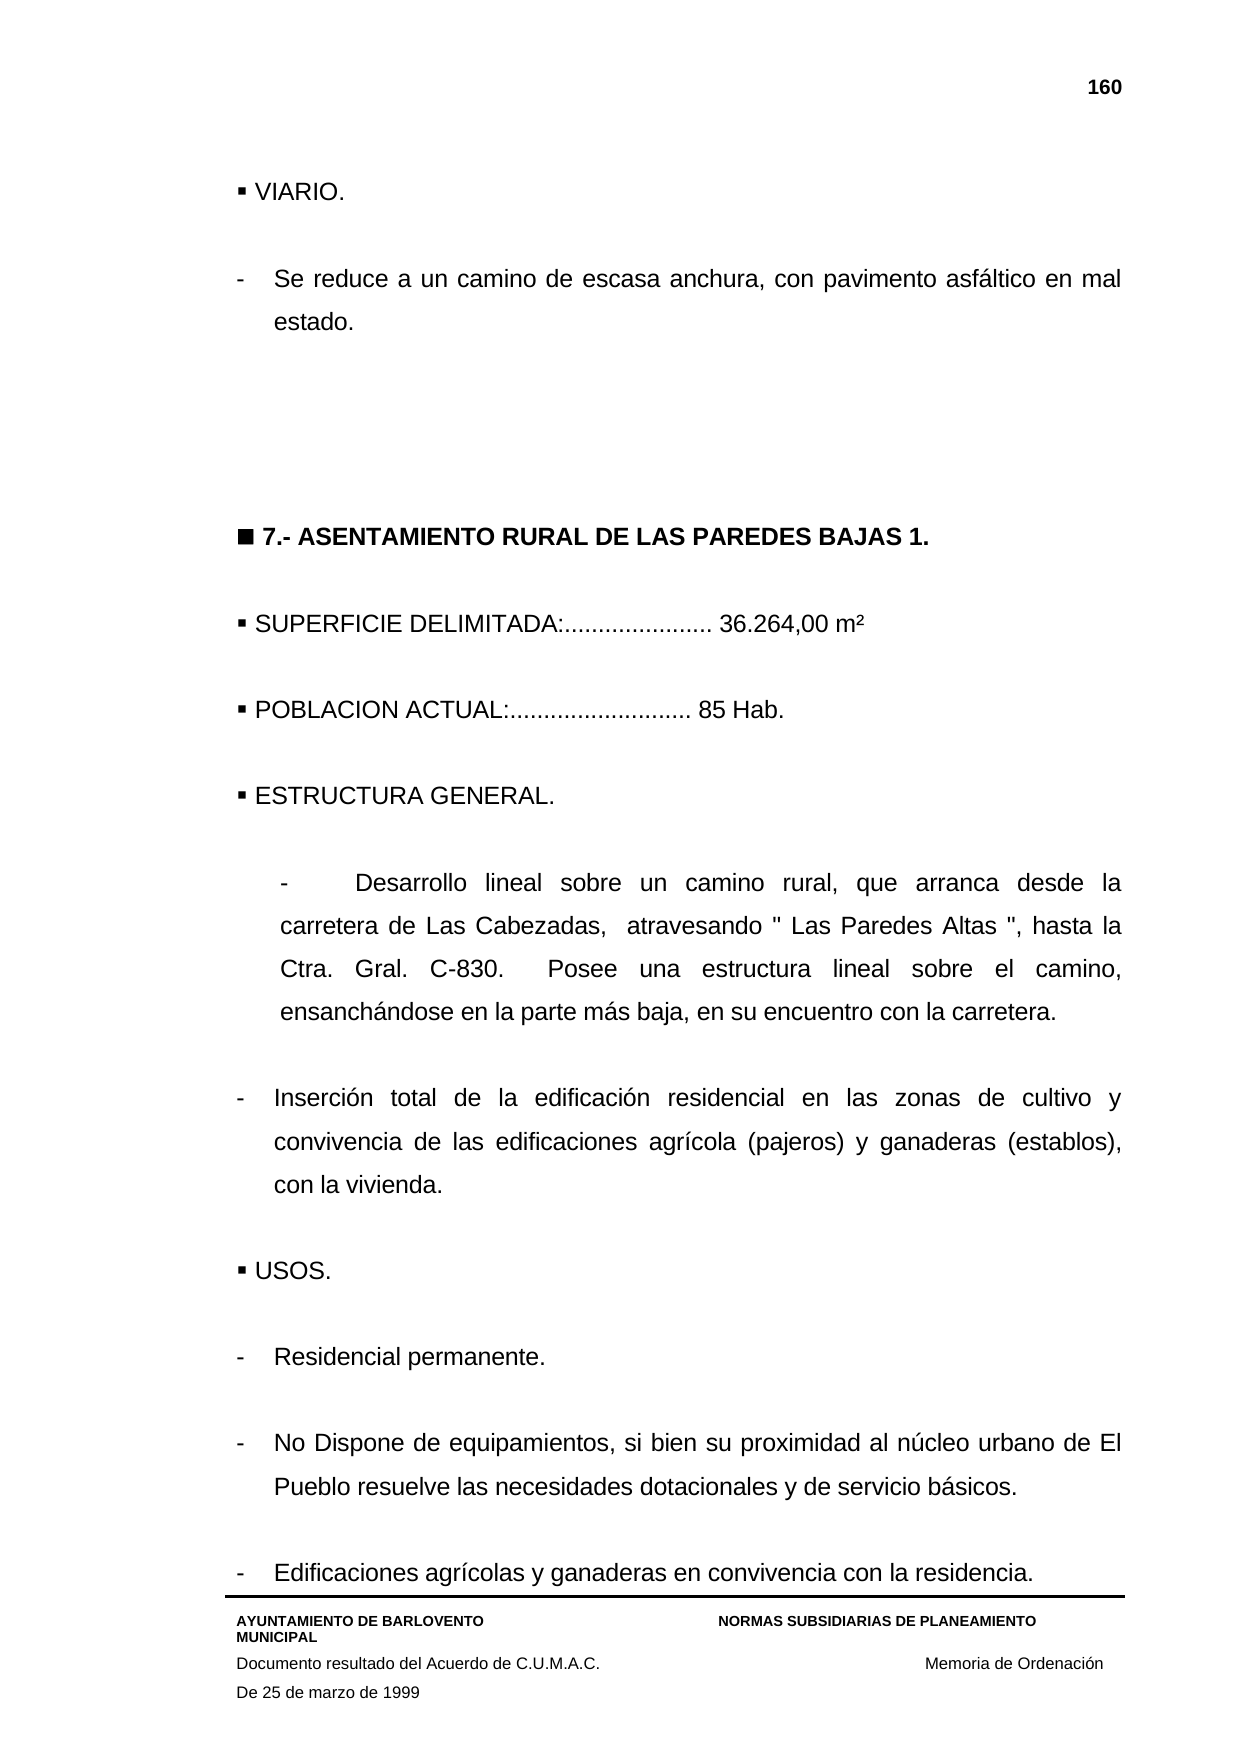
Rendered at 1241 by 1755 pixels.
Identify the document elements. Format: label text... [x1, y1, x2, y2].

list Residencial permanente. [236, 1342, 1122, 1371]
text  ESTRUCTURA GENERAL. [236, 781, 1122, 810]
list Inserción total de la edificación residencial en las zonas de cultivo y convivencia de las edificaciones agrícola (pajeros) y ganaderas (establos), con la vivienda. [236, 1083, 1122, 1198]
text  7.- ASENTAMIENTO RURAL DE LAS PAREDES BAJAS 1. [236, 522, 1122, 551]
text  SUPERFICIE DELIMITADA:...................... 36.264,00 m² [236, 609, 1122, 637]
list Desarrollo lineal sobre un camino rural, que arranca desde la carretera de Las Cabezadas, atravesando " Las Paredes Altas ", hasta la Ctra. Gral. C‑830. Posee una estructura lineal sobre el camino, ensanchándose en la parte más baja, en su encuentro con la carretera. [280, 868, 1122, 1026]
text  USOS. [236, 1256, 1122, 1285]
text  VIARIO. [236, 177, 1122, 206]
list Se reduce a un camino de escasa anchura, con pavimento asfáltico en mal estado. [236, 263, 1122, 335]
list Edificaciones agrícolas y ganaderas en convivencia con la residencia. [236, 1558, 1122, 1587]
text  POBLACION ACTUAL:........................... 85 Hab. [236, 695, 1122, 724]
list No Dispone de equipamientos, si bien su proximidad al núcleo urbano de El Pueblo resuelve las necesidades dotacionales y de servicio básicos. [236, 1428, 1122, 1500]
